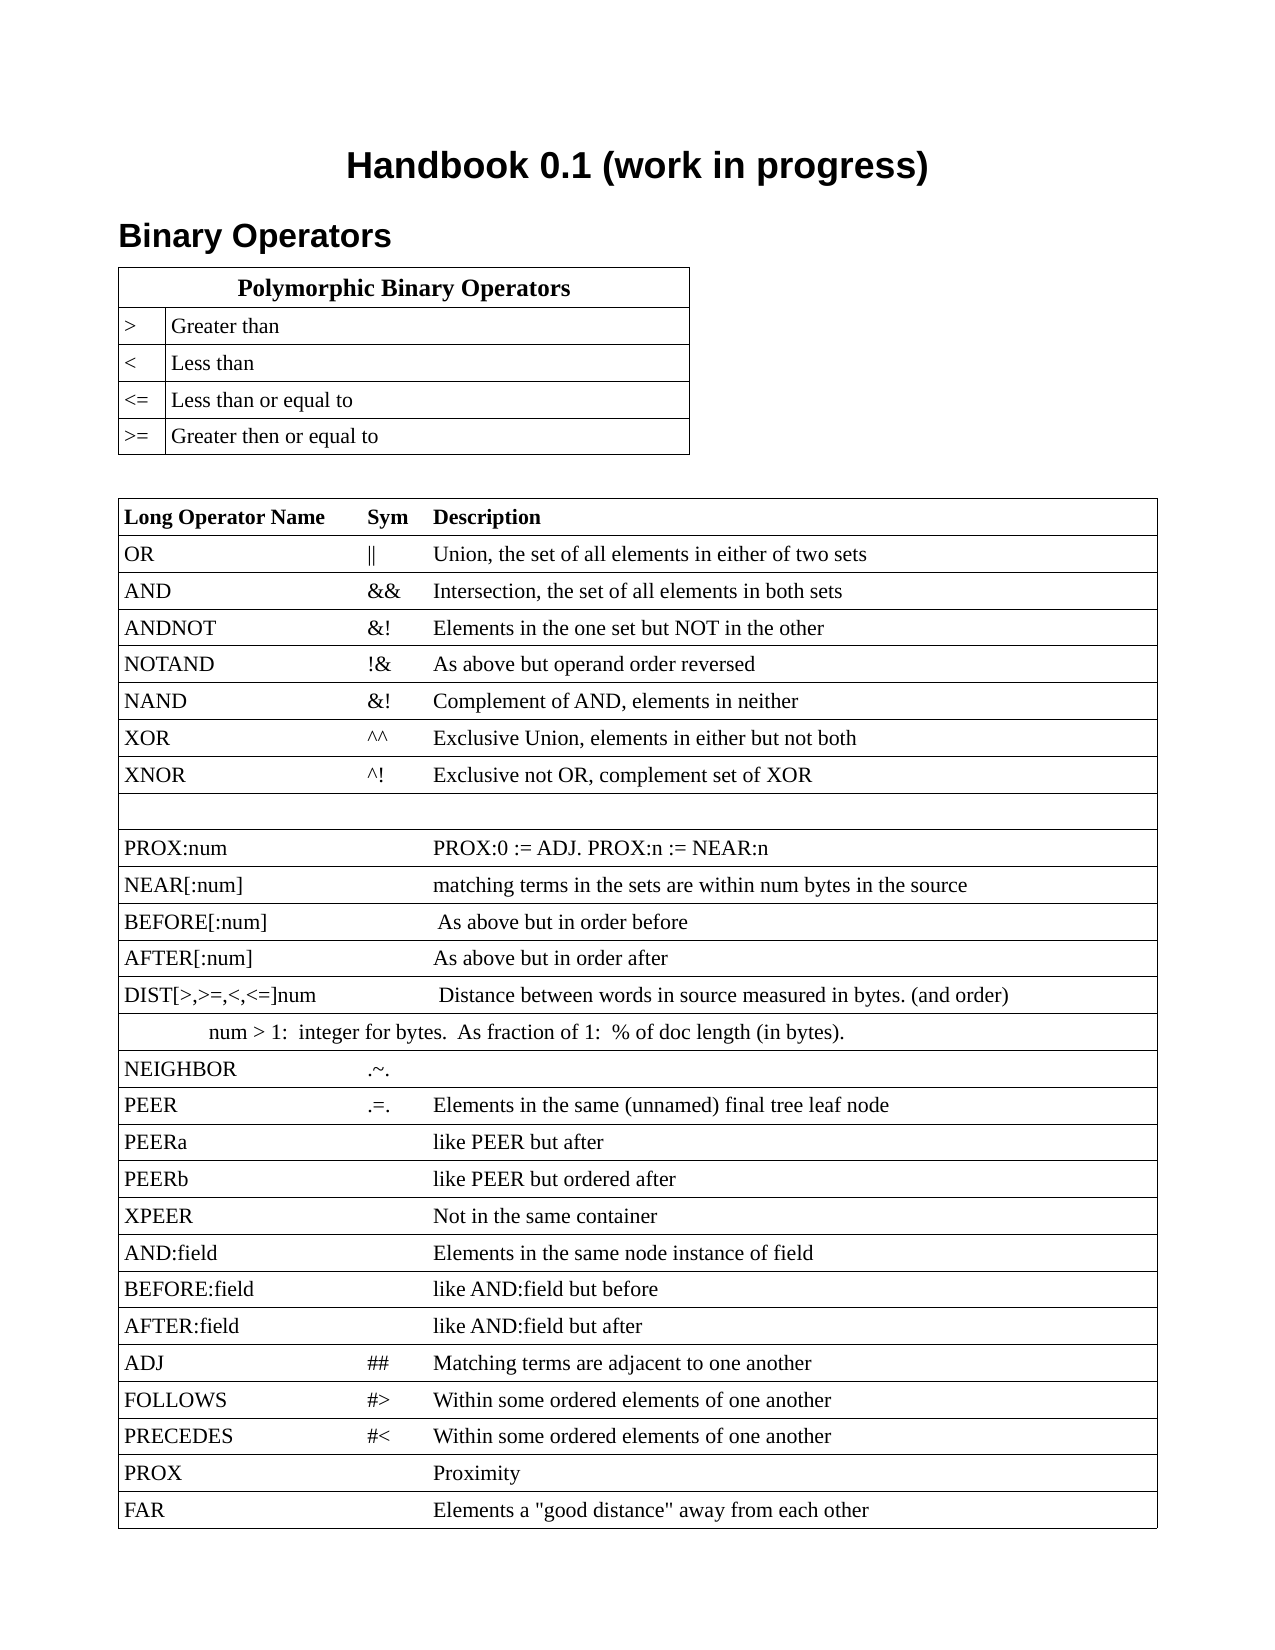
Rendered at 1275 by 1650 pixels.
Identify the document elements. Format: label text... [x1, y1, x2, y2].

table_cell num > 1: integer for bytes. As fraction of 1: % of doc length (in bytes). [119, 1014, 936, 1050]
table_cell NEIGHBOR [119, 1051, 361, 1087]
table_cell Elements in the same (unnamed) final tree leaf node [427, 1088, 1157, 1123]
table_header Long Operator Name [119, 499, 361, 535]
table_cell XNOR [119, 757, 361, 792]
table_cell [119, 794, 361, 829]
table_cell NOTAND [119, 646, 361, 682]
table_cell Exclusive Union, elements in either but not both [427, 720, 1157, 756]
table_cell [361, 1272, 427, 1307]
table_cell like AND:field but after [427, 1308, 1157, 1344]
table_cell Elements in the one set but NOT in the other [427, 610, 1157, 645]
table_cell ADJ [119, 1345, 361, 1381]
table_cell [361, 1125, 427, 1160]
table_cell [936, 1014, 1157, 1050]
table_cell Proximity [427, 1455, 1157, 1491]
table_cell || [361, 536, 427, 572]
table_cell AFTER:field [119, 1308, 361, 1344]
subtitle Binary Operators [118, 216, 1157, 254]
table_cell [361, 977, 427, 1013]
table_cell NAND [119, 683, 361, 719]
table_cell As above but in order after [427, 941, 1157, 976]
table_cell Within some ordered elements of one another [427, 1382, 1157, 1418]
table_cell [361, 830, 427, 866]
table_cell [361, 1161, 427, 1197]
table_cell < [119, 345, 165, 381]
table_cell ANDNOT [119, 610, 361, 645]
table_cell #< [361, 1419, 427, 1454]
table_cell PROX [119, 1455, 361, 1491]
table_cell PROX:num [119, 830, 361, 866]
table_cell [427, 794, 1157, 829]
table_header Description [427, 499, 1157, 535]
table_cell PEERb [119, 1161, 361, 1197]
table_cell PRECEDES [119, 1419, 361, 1454]
table_cell AND [119, 573, 361, 609]
table_cell like PEER but ordered after [427, 1161, 1157, 1197]
table_cell BEFORE:field [119, 1272, 361, 1307]
table_cell [361, 794, 427, 829]
table_cell BEFORE[:num] [119, 904, 361, 939]
table_cell XOR [119, 720, 361, 756]
table_cell [361, 904, 427, 939]
table_cell [361, 1198, 427, 1234]
table_cell matching terms in the sets are within num bytes in the source [427, 867, 1157, 903]
table_cell [361, 941, 427, 976]
table_cell #> [361, 1382, 427, 1418]
table_cell like AND:field but before [427, 1272, 1157, 1307]
table_cell !& [361, 646, 427, 682]
table_cell NEAR[:num] [119, 867, 361, 903]
table_header Sym [361, 499, 427, 535]
table_cell .=. [361, 1088, 427, 1123]
table_cell [361, 867, 427, 903]
table_cell FAR [119, 1492, 361, 1528]
table_cell .~. [361, 1051, 427, 1087]
table_cell XPEER [119, 1198, 361, 1234]
table_cell Matching terms are adjacent to one another [427, 1345, 1157, 1381]
table_cell [427, 1051, 1157, 1087]
table_cell Complement of AND, elements in neither [427, 683, 1157, 719]
table_cell >= [119, 419, 165, 454]
table_cell [361, 1308, 427, 1344]
table_cell PROX:0 := ADJ. PROX:n := NEAR:n [427, 830, 1157, 866]
table_cell Greater than [166, 308, 689, 344]
table_cell Within some ordered elements of one another [427, 1419, 1157, 1454]
table_cell > [119, 308, 165, 344]
table_cell PEER [119, 1088, 361, 1123]
table_cell <= [119, 382, 165, 417]
table_cell OR [119, 536, 361, 572]
table_cell Less than [166, 345, 689, 381]
table_cell Elements in the same node instance of field [427, 1235, 1157, 1271]
table_cell Less than or equal to [166, 382, 689, 417]
table_cell Intersection, the set of all elements in both sets [427, 573, 1157, 609]
table_cell &! [361, 683, 427, 719]
table_cell AFTER[:num] [119, 941, 361, 976]
table_cell Not in the same container [427, 1198, 1157, 1234]
table_cell [361, 1492, 427, 1528]
table_cell AND:field [119, 1235, 361, 1271]
table_cell Distance between words in source measured in bytes. (and order) [427, 977, 1157, 1013]
table_cell As above but operand order reversed [427, 646, 1157, 682]
table_cell [361, 1235, 427, 1271]
table_cell Greater then or equal to [166, 419, 689, 454]
table_cell &! [361, 610, 427, 645]
table_header Polymorphic Binary Operators [119, 268, 689, 307]
table_cell As above but in order before [427, 904, 1157, 939]
table_cell Exclusive not OR, complement set of XOR [427, 757, 1157, 792]
table_cell PEERa [119, 1125, 361, 1160]
table_cell FOLLOWS [119, 1382, 361, 1418]
table_cell ^! [361, 757, 427, 792]
table_cell Union, the set of all elements in either of two sets [427, 536, 1157, 572]
table_cell DIST[>,>=,<,<=]num [119, 977, 361, 1013]
table_cell && [361, 573, 427, 609]
table_cell like PEER but after [427, 1125, 1157, 1160]
table_cell Elements a "good distance" away from each other [427, 1492, 1157, 1528]
table_cell ## [361, 1345, 427, 1381]
table_cell [361, 1455, 427, 1491]
table_cell ^^ [361, 720, 427, 756]
